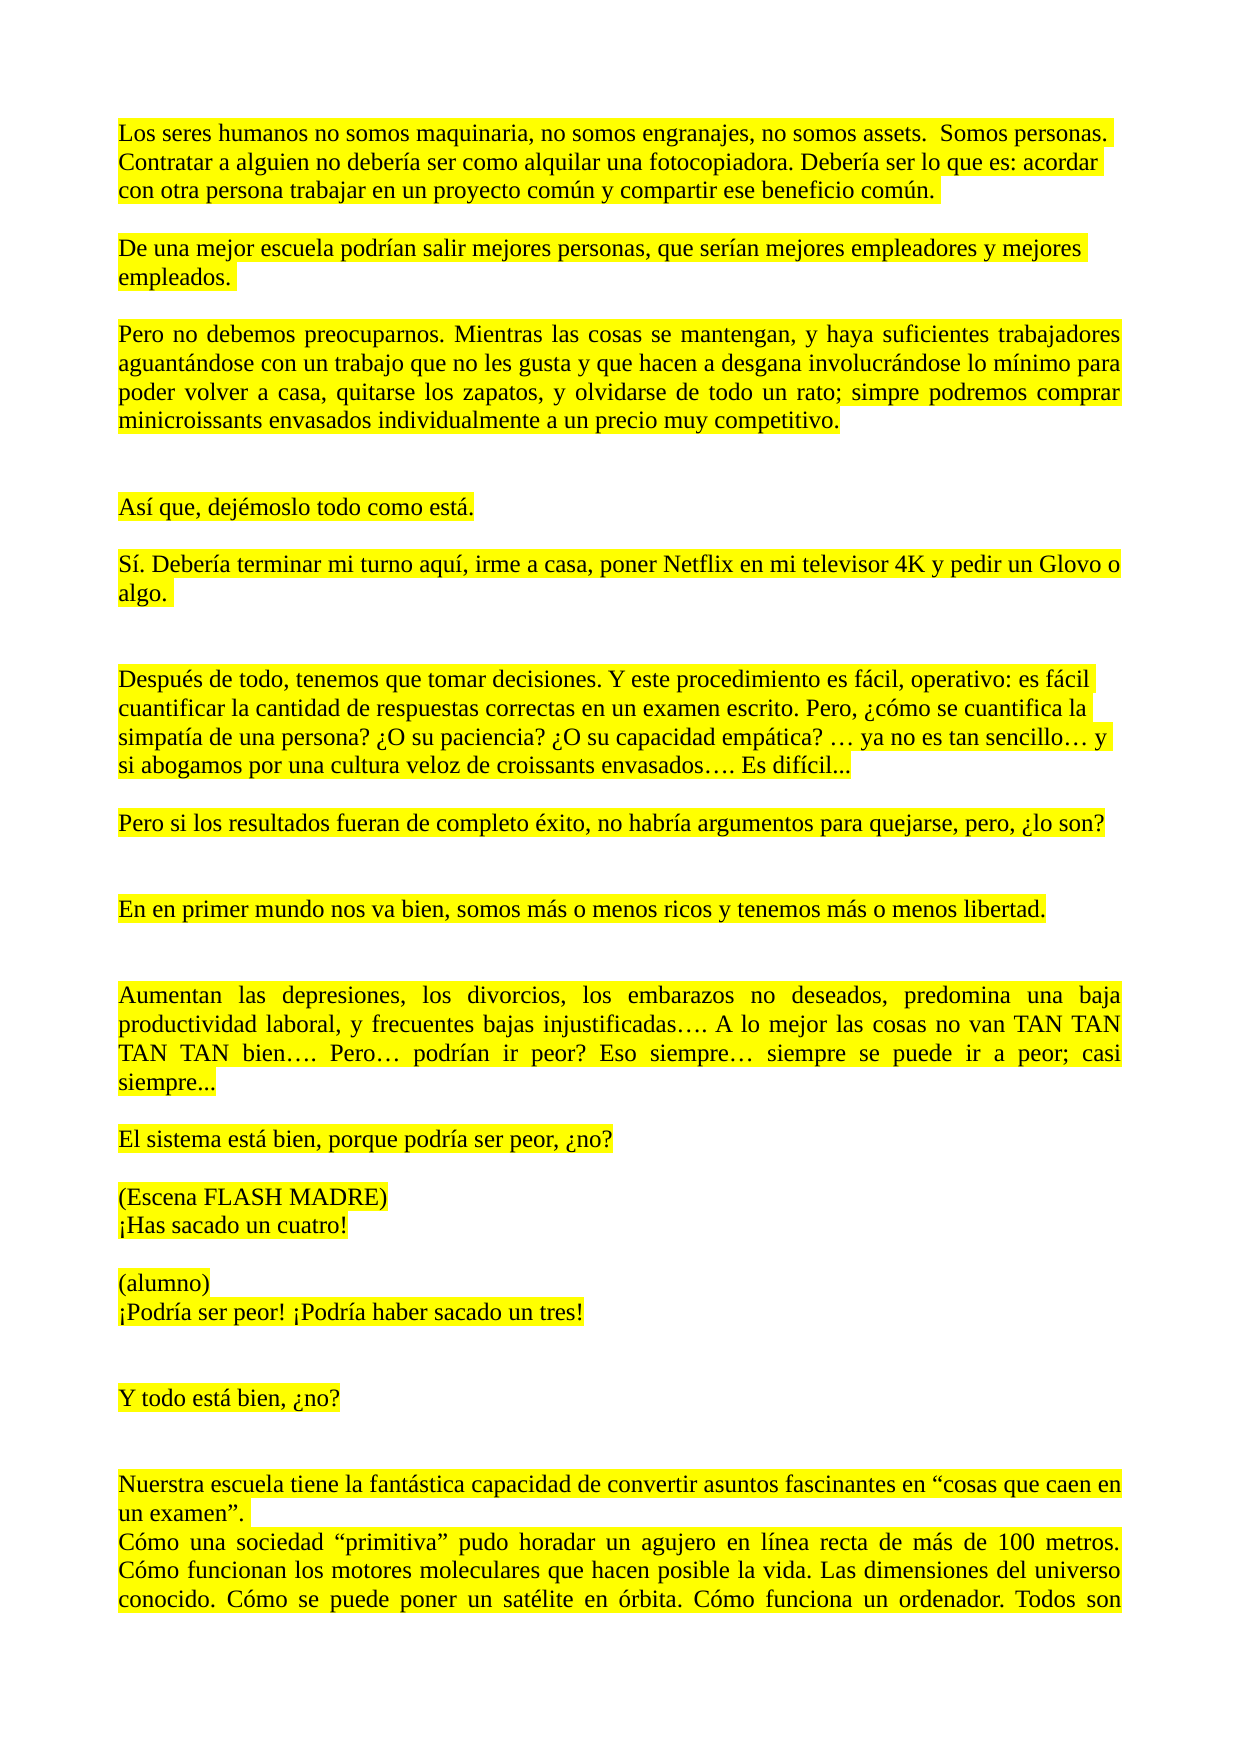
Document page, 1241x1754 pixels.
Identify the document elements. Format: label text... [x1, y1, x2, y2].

text Después de todo, tenemos que tomar decisiones. Y este procedimiento es fácil, operativo: es fácil cuantificar la cantidad de respuestas correctas en un examen escrito. Pero, ¿cómo se cuantifica la simpatía de una persona? ¿O su paciencia? ¿O su capacidad empática? … ya no es tan sencillo… y si abogamos por una cultura veloz de croissants envasados…. Es difícil... [118, 664, 1122, 779]
text (Escena FLASH MADRE) [118, 1182, 1122, 1211]
text En en primer mundo nos va bien, somos más o menos ricos y tenemos más o menos libertad. [118, 894, 1122, 923]
text De una mejor escuela podrían salir mejores personas, que serían mejores empleadores y mejores empleados. [118, 233, 1122, 291]
text Pero si los resultados fueran de completo éxito, no habría argumentos para quejarse, pero, ¿lo son? [118, 808, 1122, 837]
text ¡Has sacado un cuatro! [118, 1211, 1122, 1239]
text El sistema está bien, porque podría ser peor, ¿no? [118, 1124, 1122, 1153]
text Así que, dejémoslo todo como está. [118, 492, 1122, 521]
text Cómo una sociedad “primitiva” pudo horadar un agujero en línea recta de más de 100 metros. Cómo funcionan los motores moleculares que hacen posible la vida. Las dimensiones del universo conocido. Cómo se puede poner un satélite en órbita. Cómo funciona un ordenador. Todos son [118, 1527, 1122, 1613]
text Y todo está bien, ¿no? [118, 1383, 1122, 1412]
text Aumentan las depresiones, los divorcios, los embarazos no deseados, predomina una baja productividad laboral, y frecuentes bajas injustificadas…. A lo mejor las cosas no van TAN TAN TAN TAN bien…. Pero… podrían ir peor? Eso siempre… siempre se puede ir a peor; casi siempre... [118, 981, 1122, 1096]
text Sí. Debería terminar mi turno aquí, irme a casa, poner Netflix en mi televisor 4K y pedir un Glovo o algo. [118, 549, 1122, 607]
text Los seres humanos no somos maquinaria, no somos engranajes, no somos assets. Somos personas. Contratar a alguien no debería ser como alquilar una fotocopiadora. Debería ser lo que es: acordar con otra persona trabajar en un proyecto común y compartir ese beneficio común. [118, 118, 1122, 204]
text Nuerstra escuela tiene la fantástica capacidad de convertir asuntos fascinantes en “cosas que caen en un examen”. [118, 1469, 1122, 1527]
text Pero no debemos preocuparnos. Mientras las cosas se mantengan, y haya suficientes trabajadores aguantándose con un trabajo que no les gusta y que hacen a desgana involucrándose lo mínimo para poder volver a casa, quitarse los zapatos, y olvidarse de todo un rato; simpre podremos comprar minicroissants envasados individualmente a un precio muy competitivo. [118, 319, 1122, 434]
text (alumno) [118, 1268, 1122, 1297]
text ¡Podría ser peor! ¡Podría haber sacado un tres! [118, 1297, 1122, 1326]
